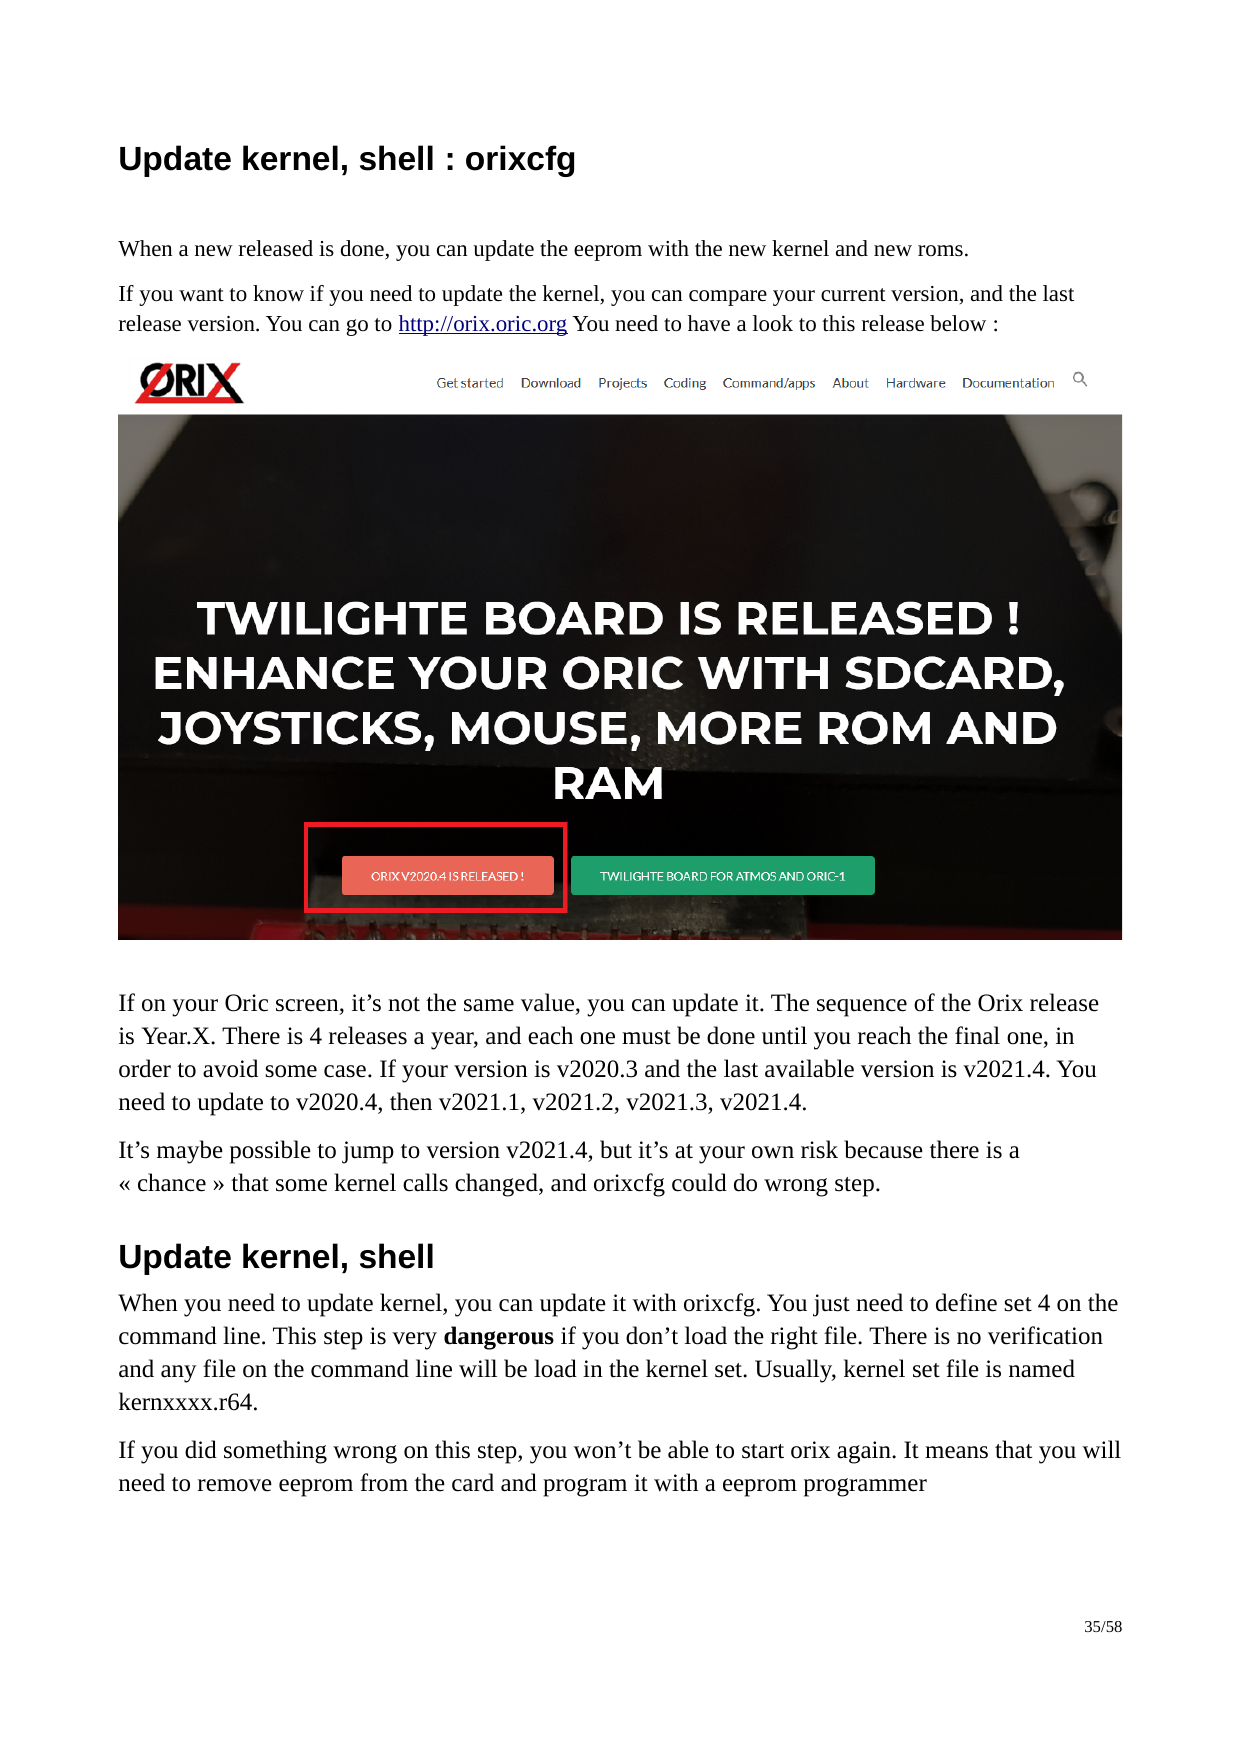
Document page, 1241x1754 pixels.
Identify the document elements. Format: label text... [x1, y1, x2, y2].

subtitle Update kernel, shell [118, 1237, 1122, 1275]
text If you did something wrong on this step, you won’t be able to start orix again. It means that you will need to remove eeprom from the card and program it with a eeprom programmer [118, 1435, 1122, 1496]
text It’s maybe possible to jump to version v2021.4, but it’s at your own risk because there is a « chance » that some kernel calls changed, and orixcfg could do wrong step. [118, 1135, 1122, 1197]
text If on your Oric screen, it’s not the same value, you can update it. The sequence of the Orix release is Year.X. There is 4 releases a year, and each one must be done until you reach the final one, in order to avoid some case. If your version is v2020.3 and the last available version is v2021.4. You need to update to v2020.4, then v2021.1, v2021.2, v2021.3, v2021.4. [118, 988, 1122, 1116]
text When a new released is done, you can update the eeprom with the new kernel and new roms. [118, 235, 1122, 261]
text If you want to know if you need to update the kernel, you can compare your current version, and the last release version. You can go to http://orix.oric.org You need to have a look to this release below : [118, 280, 1122, 337]
picture [118, 355, 1123, 940]
subtitle Update kernel, shell : orixcfg [118, 139, 1122, 178]
text When you need to update kernel, you can update it with orixcfg. You just need to define set 4 on the command line. This step is very dangerous if you don’t load the right file. There is no verification and any file on the command line will be load in the kernel set. Usually, kernel set file is named kernxxxx.r64. [118, 1288, 1122, 1416]
